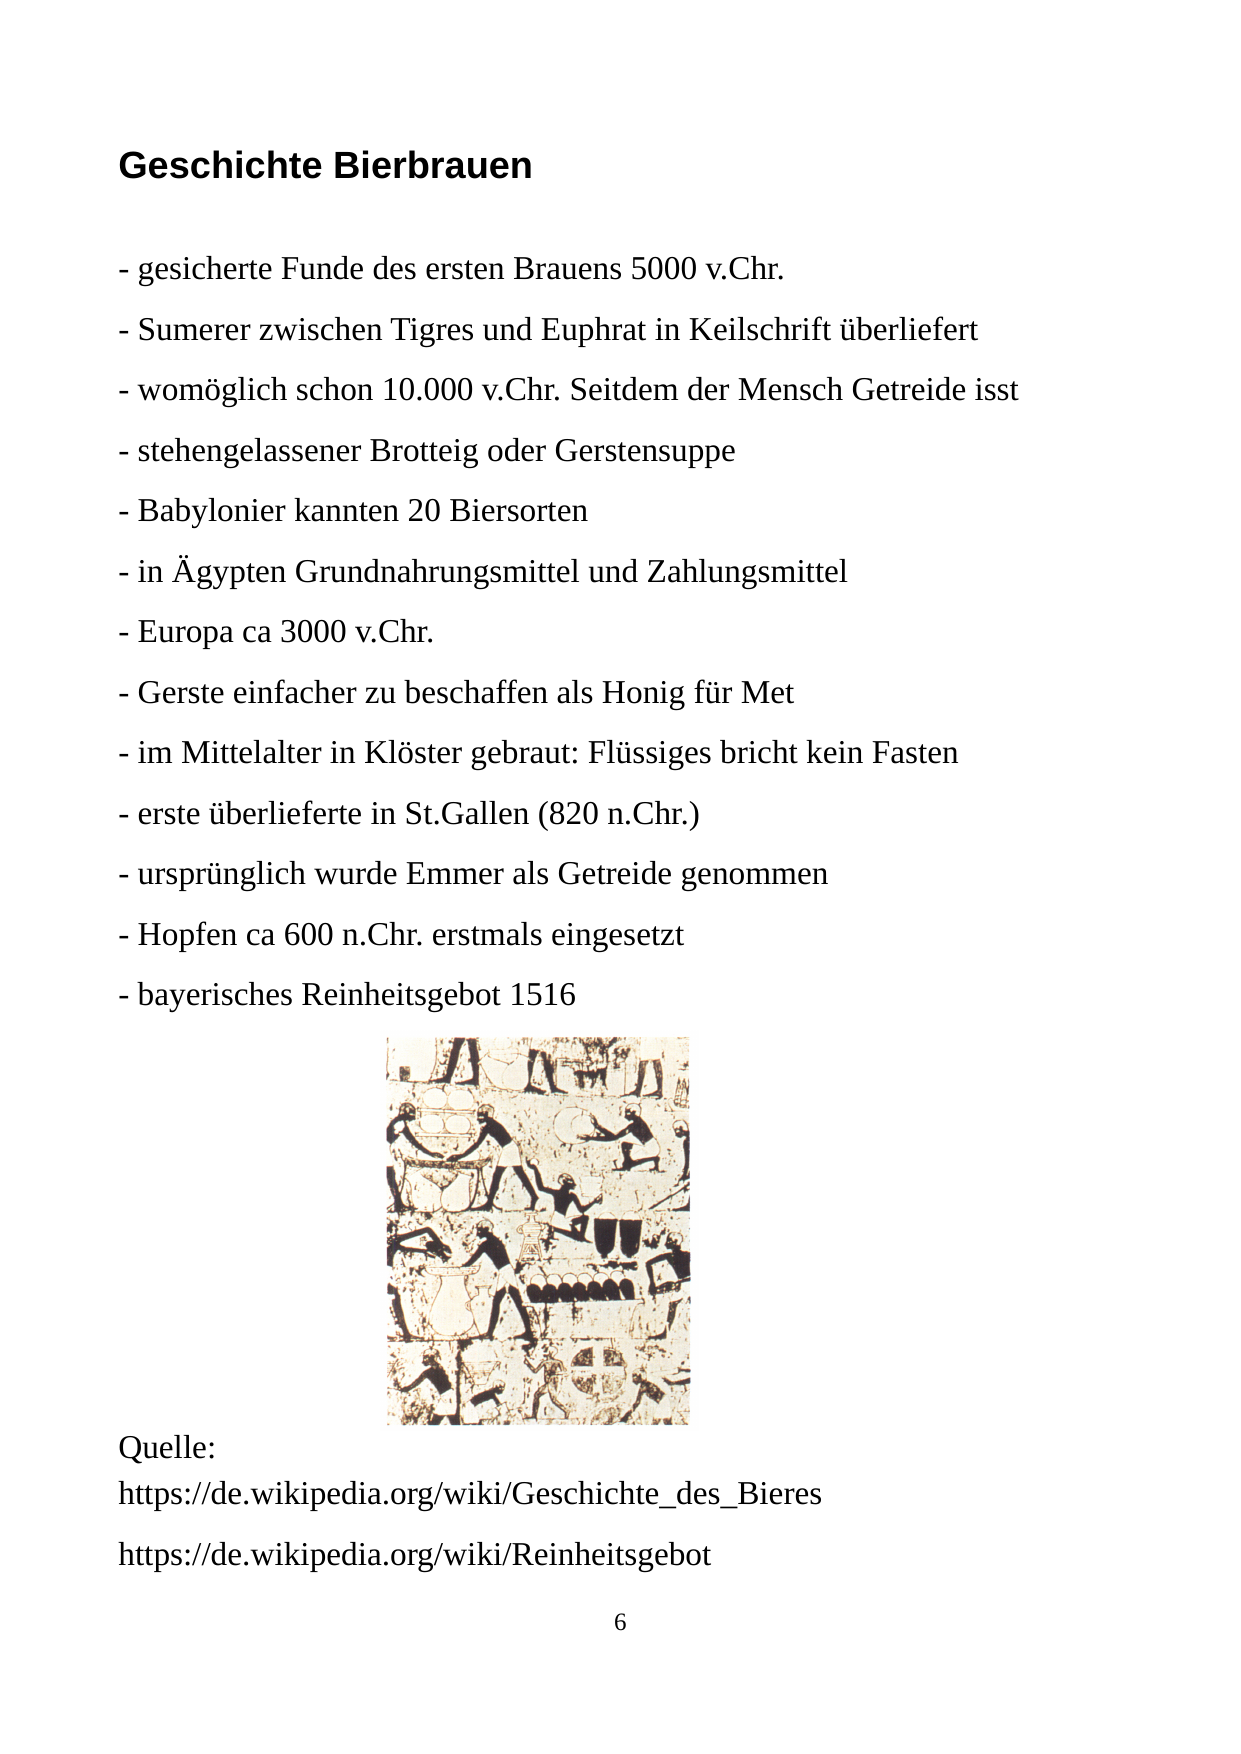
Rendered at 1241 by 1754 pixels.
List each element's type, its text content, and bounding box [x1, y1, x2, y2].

text https://de.wikipedia.org/wiki/Reinheitsgebot [118, 1534, 1122, 1572]
text - erste überlieferte in St.Gallen (820 n.Chr.) [118, 793, 1122, 831]
text - Europa ca 3000 v.Chr. [118, 611, 1122, 650]
text - womöglich schon 10.000 v.Chr. Seitdem der Mensch Getreide isst [118, 369, 1122, 408]
text - Sumerer zwischen Tigres und Euphrat in Keilschrift überliefert [118, 309, 1122, 347]
text - im Mittelalter in Klöster gebraut: Flüssiges bricht kein Fasten [118, 732, 1122, 771]
text - gesicherte Funde des ersten Brauens 5000 v.Chr. [118, 248, 1122, 287]
text - bayerisches Reinheitsgebot 1516 [118, 974, 1122, 1013]
text - ursprünglich wurde Emmer als Getreide genommen [118, 853, 1122, 892]
text - in Ägypten Grundnahrungsmittel und Zahlungsmittel [118, 551, 1122, 589]
subtitle Geschichte Bierbrauen [118, 143, 1122, 187]
picture [380, 1030, 699, 1431]
text - stehengelassener Brotteig oder Gerstensuppe [118, 430, 1122, 468]
text Quelle: https://de.wikipedia.org/wiki/Geschichte_des_Bieres [118, 1428, 1122, 1512]
text - Hopfen ca 600 n.Chr. erstmals eingesetzt [118, 914, 1122, 952]
text - Gerste einfacher zu beschaffen als Honig für Met [118, 672, 1122, 710]
text - Babylonier kannten 20 Biersorten [118, 490, 1122, 529]
